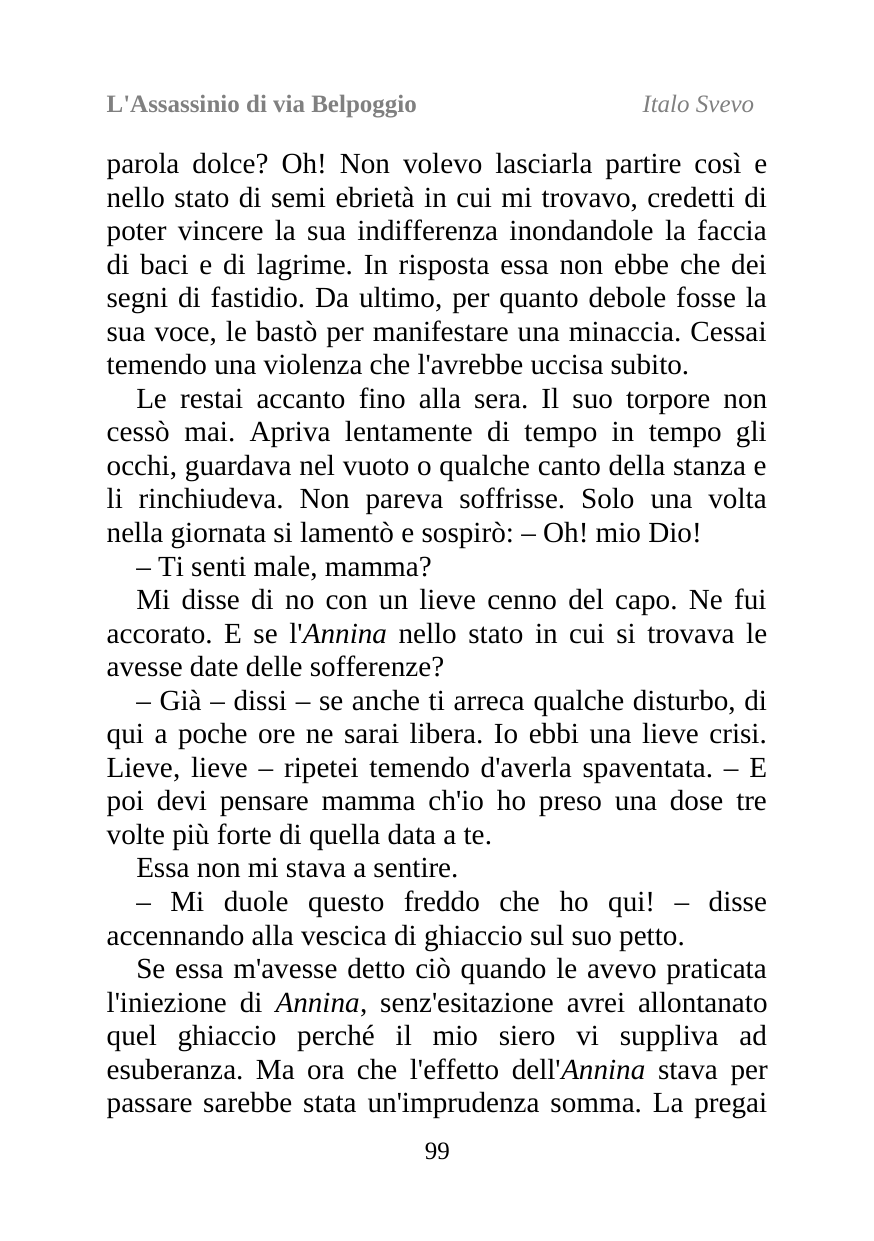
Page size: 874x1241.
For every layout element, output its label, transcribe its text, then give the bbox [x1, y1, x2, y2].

text – Mi duole questo freddo che ho qui! – disse accennando alla vescica di ghiaccio sul suo petto. [106, 884, 768, 951]
text – Già – dissi – se anche ti arreca qualche disturbo, di qui a poche ore ne sarai libera. Io ebbi una lieve crisi. Lieve, lieve – ripetei temendo d'averla spaventata. – E poi devi pensare mamma ch'io ho preso una dose tre volte più forte di quella data a te. [106, 683, 768, 851]
text Mi disse di no con un lieve cenno del capo. Ne fui accorato. E se l'Annina nello stato in cui si trovava le avesse date delle sofferenze? [106, 582, 768, 683]
text Le restai accanto fino alla sera. Il suo torpore non cessò mai. Apriva lentamente di tempo in tempo gli occhi, guardava nel vuoto o qualche canto della stanza e li rinchiudeva. Non pareva soffrisse. Solo una volta nella giornata si lamentò e sospirò: – Oh! mio Dio! [106, 381, 768, 549]
text Essa non mi stava a sentire. [106, 851, 768, 884]
text – Ti senti male, mamma? [106, 549, 768, 582]
text parola dolce? Oh! Non volevo lasciarla partire così e nello stato di semi ebrietà in cui mi trovavo, credetti di poter vincere la sua indifferenza inondandole la faccia di baci e di lagrime. In risposta essa non ebbe che dei segni di fastidio. Da ultimo, per quanto debole fosse la sua voce, le bastò per manifestare una minaccia. Cessai temendo una violenza che l'avrebbe uccisa subito. [106, 146, 768, 381]
text Se essa m'avesse detto ciò quando le avevo praticata l'iniezione di Annina, senz'esitazione avrei allontanato quel ghiaccio perché il mio siero vi suppliva ad esuberanza. Ma ora che l'effetto dell'Annina stava per passare sarebbe stata un'imprudenza somma. La pregai [106, 951, 768, 1119]
